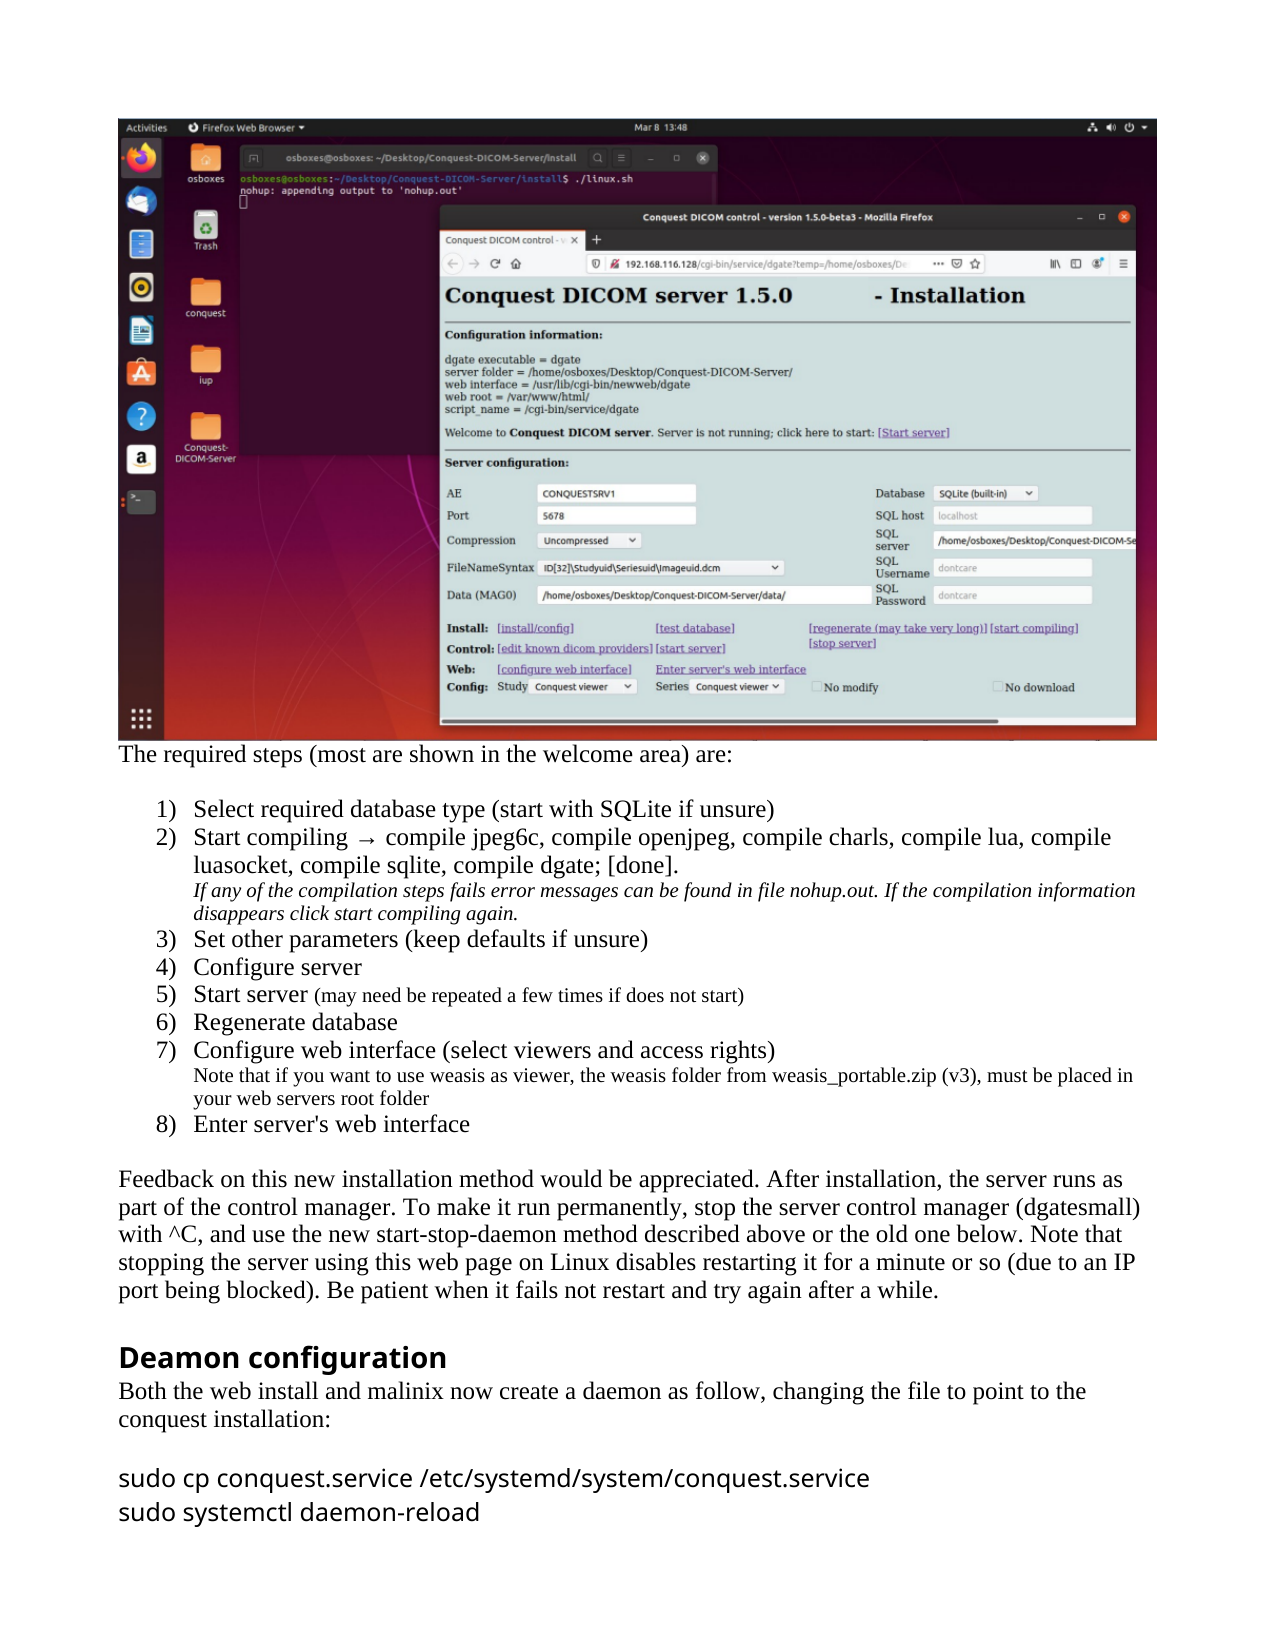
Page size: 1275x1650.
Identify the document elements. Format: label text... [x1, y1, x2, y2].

list Note that if you want to use weasis as viewer, the weasis folder from weasis_portable.zip (v3), must be placed in your web servers root folder [156, 1063, 1157, 1110]
text Both the web install and malinix now create a daemon as follow, changing the file to point to the conquest installation: [118, 1377, 1157, 1433]
list Select required database type (start with SQLite if unsure) [156, 796, 1157, 823]
text sudo systemctl daemon-reload [118, 1494, 1157, 1529]
list If any of the compilation steps fails error messages can be found in file nohup.out. If the compilation information disappears click start compiling again. [156, 879, 1157, 925]
text The required steps (most are shown in the welcome area) are: [118, 741, 1157, 768]
list Set other parameters (keep defaults if unsure) [156, 925, 1157, 953]
list Regenerate database [156, 1008, 1157, 1036]
text Feedback on this new installation method would be appreciated. After installation, the server runs as part of the control manager. To make it run permanently, stop the server control manager (dgatesmall) with ^C, and use the new start-stop-daemon method described above or the old one below. Note that stopping the server using this web page on Linux disables restarting it for a minute or so (due to an IP port being blocked). Be patient when it fails not restart and try again after a while. [118, 1165, 1157, 1304]
text sudo cp conquest.service /etc/systemd/system/conquest.service [118, 1461, 1157, 1494]
list Start compiling → compile jpeg6c, compile openjpeg, compile charls, compile lua, compile luasocket, compile sqlite, compile dgate; [done]. [156, 823, 1157, 879]
picture [118, 118, 1157, 741]
list Configure server [156, 953, 1157, 980]
text Deamon configuration [118, 1338, 1157, 1377]
list Enter server's web interface [156, 1110, 1157, 1137]
list Start server (may need be repeated a few times if does not start) [156, 980, 1157, 1008]
list Configure web interface (select viewers and access rights) [156, 1036, 1157, 1063]
